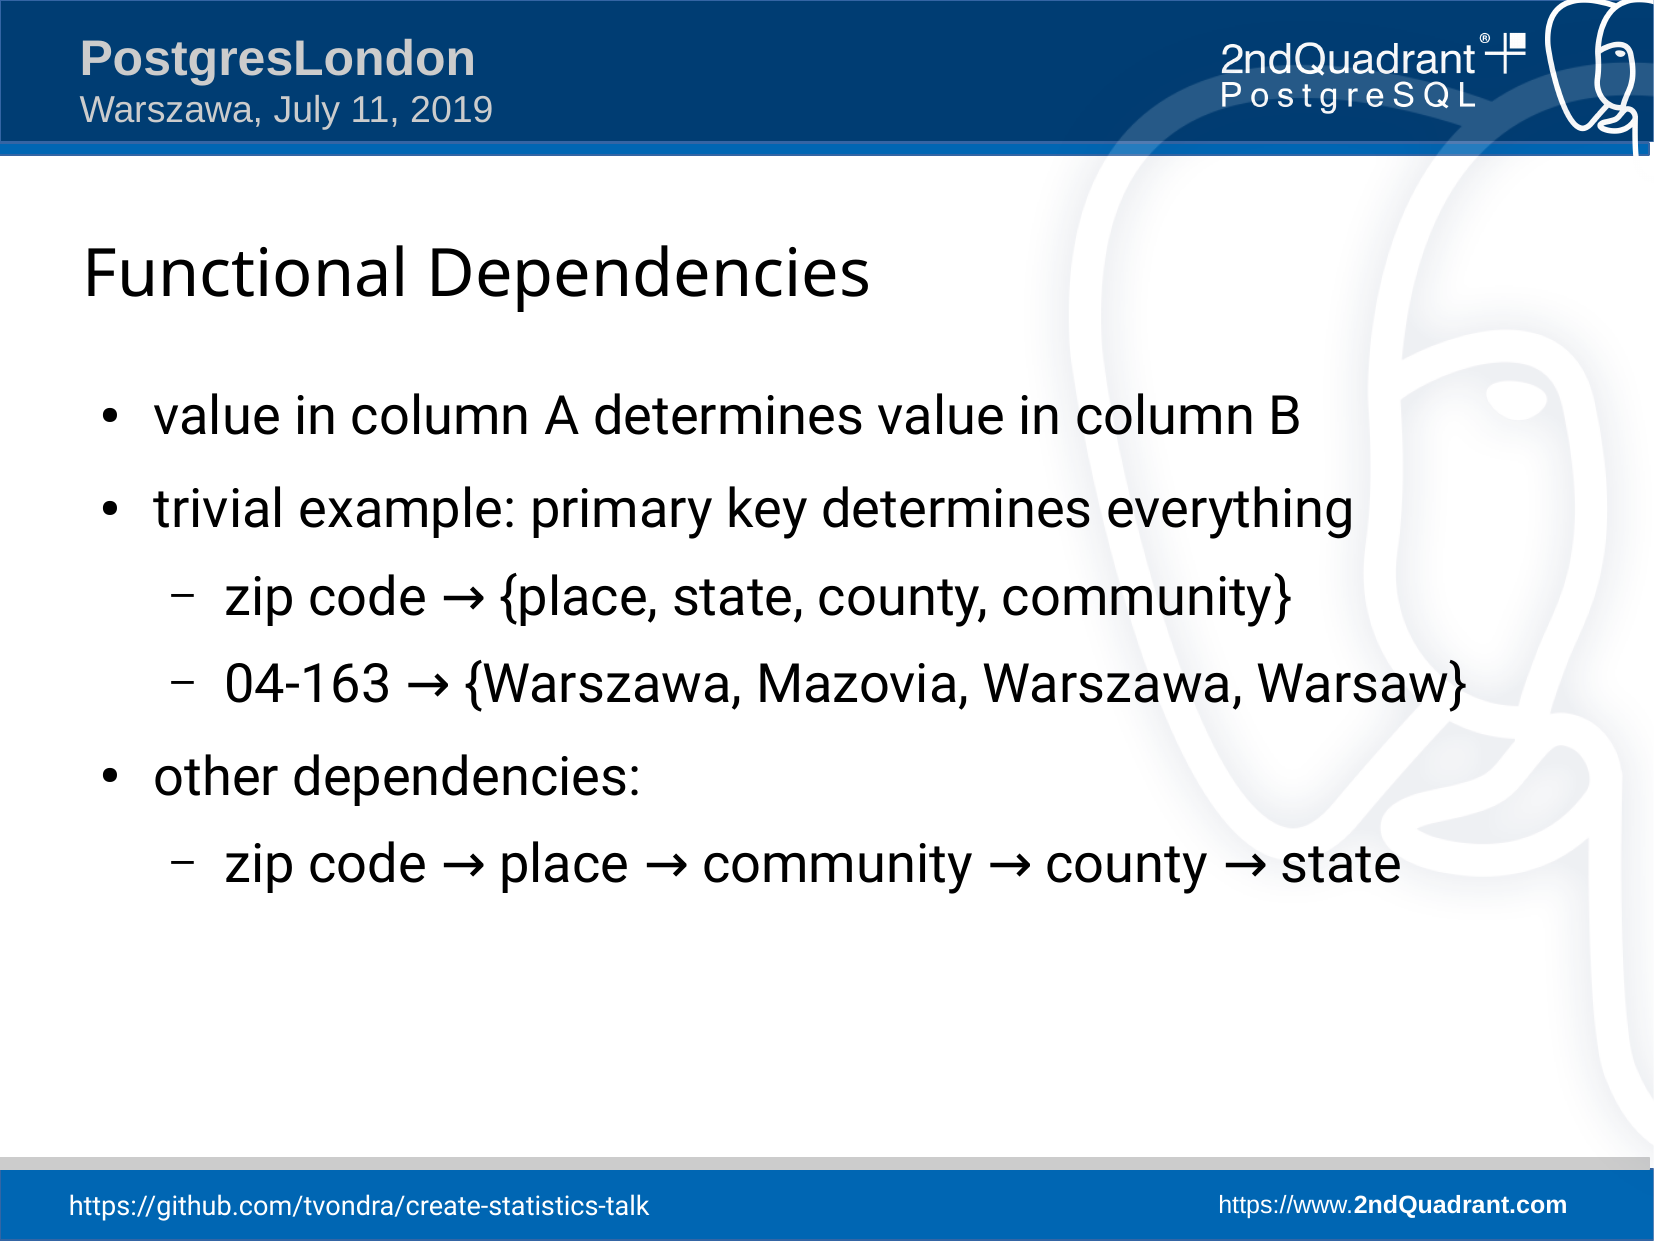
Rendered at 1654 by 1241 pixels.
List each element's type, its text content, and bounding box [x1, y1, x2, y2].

list value in column A determines value in column B trivial example: primary key determines everything zip code → {place, state, county, community} 04-163 → {Warszawa, Mazovia, Warszawa, Warsaw} other dependencies: zip code → place → community → county → state [82, 384, 1571, 1104]
title Functional Dependencies [82, 167, 1571, 375]
picture [632, 0, 1654, 1241]
